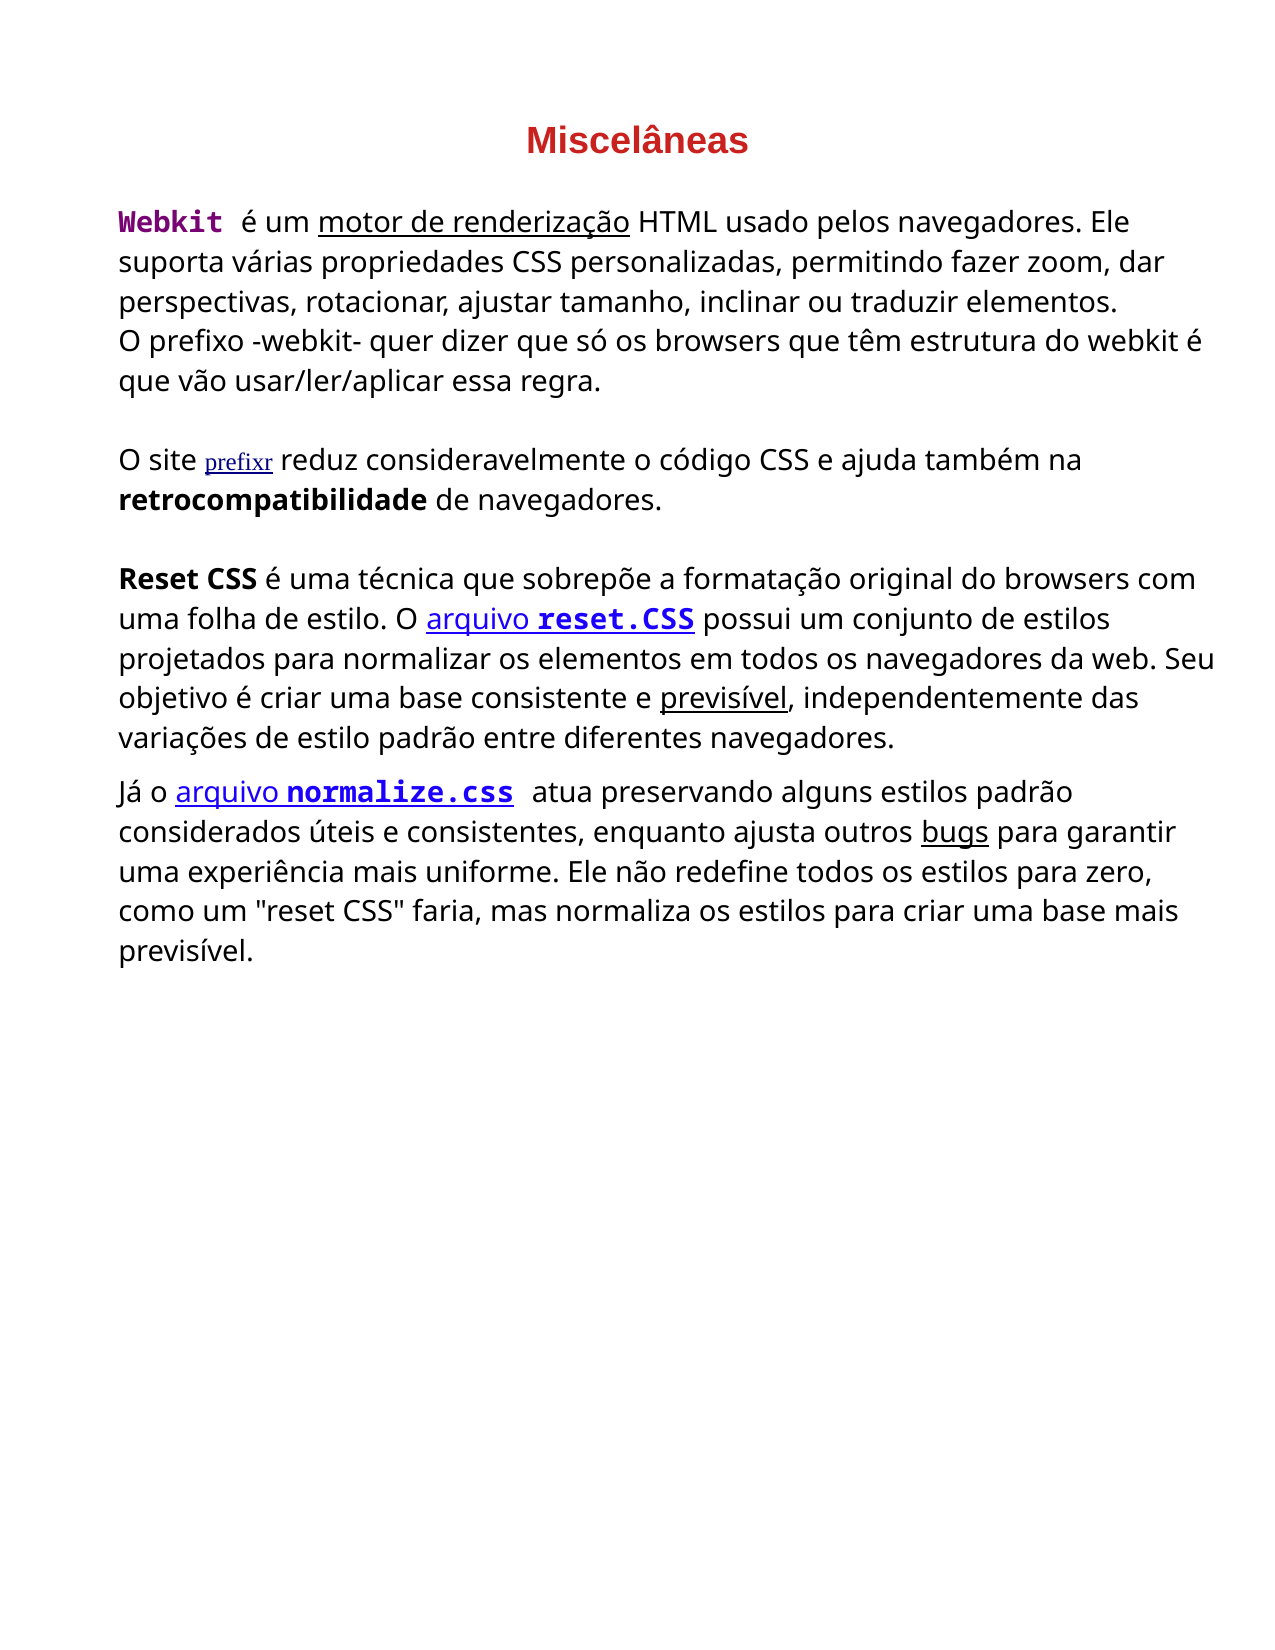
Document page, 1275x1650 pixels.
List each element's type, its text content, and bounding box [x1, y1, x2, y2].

text O site prefixr reduz consideravelmente o código CSS e ajuda também na retrocompatibilidade de navegadores. [118, 439, 1216, 519]
text Miscelâneas [118, 118, 1157, 162]
text Já o arquivo normalize.css atua preservando alguns estilos padrão considerados úteis e consistentes, enquanto ajusta outros bugs para garantir uma experiência mais uniforme. Ele não redefine todos os estilos para zero, como um "reset CSS" faria, mas normaliza os estilos para criar uma base mais previsível. [118, 772, 1216, 970]
text Reset CSS é uma técnica que sobrepõe a formatação original do browsers com uma folha de estilo. O arquivo reset.CSS possui um conjunto de estilos projetados para normalizar os elementos em todos os navegadores da web. Seu objetivo é criar uma base consistente e previsível, independentemente das variações de estilo padrão entre diferentes navegadores. [118, 559, 1216, 757]
text Webkit é um motor de renderização HTML usado pelos navegadores. Ele suporta várias propriedades CSS personalizadas, permitindo fazer zoom, dar perspectivas, rotacionar, ajustar tamanho, inclinar ou traduzir elementos. O prefixo -webkit- quer dizer que só os browsers que têm estrutura do webkit é que vão usar/ler/aplicar essa regra. [118, 201, 1222, 400]
